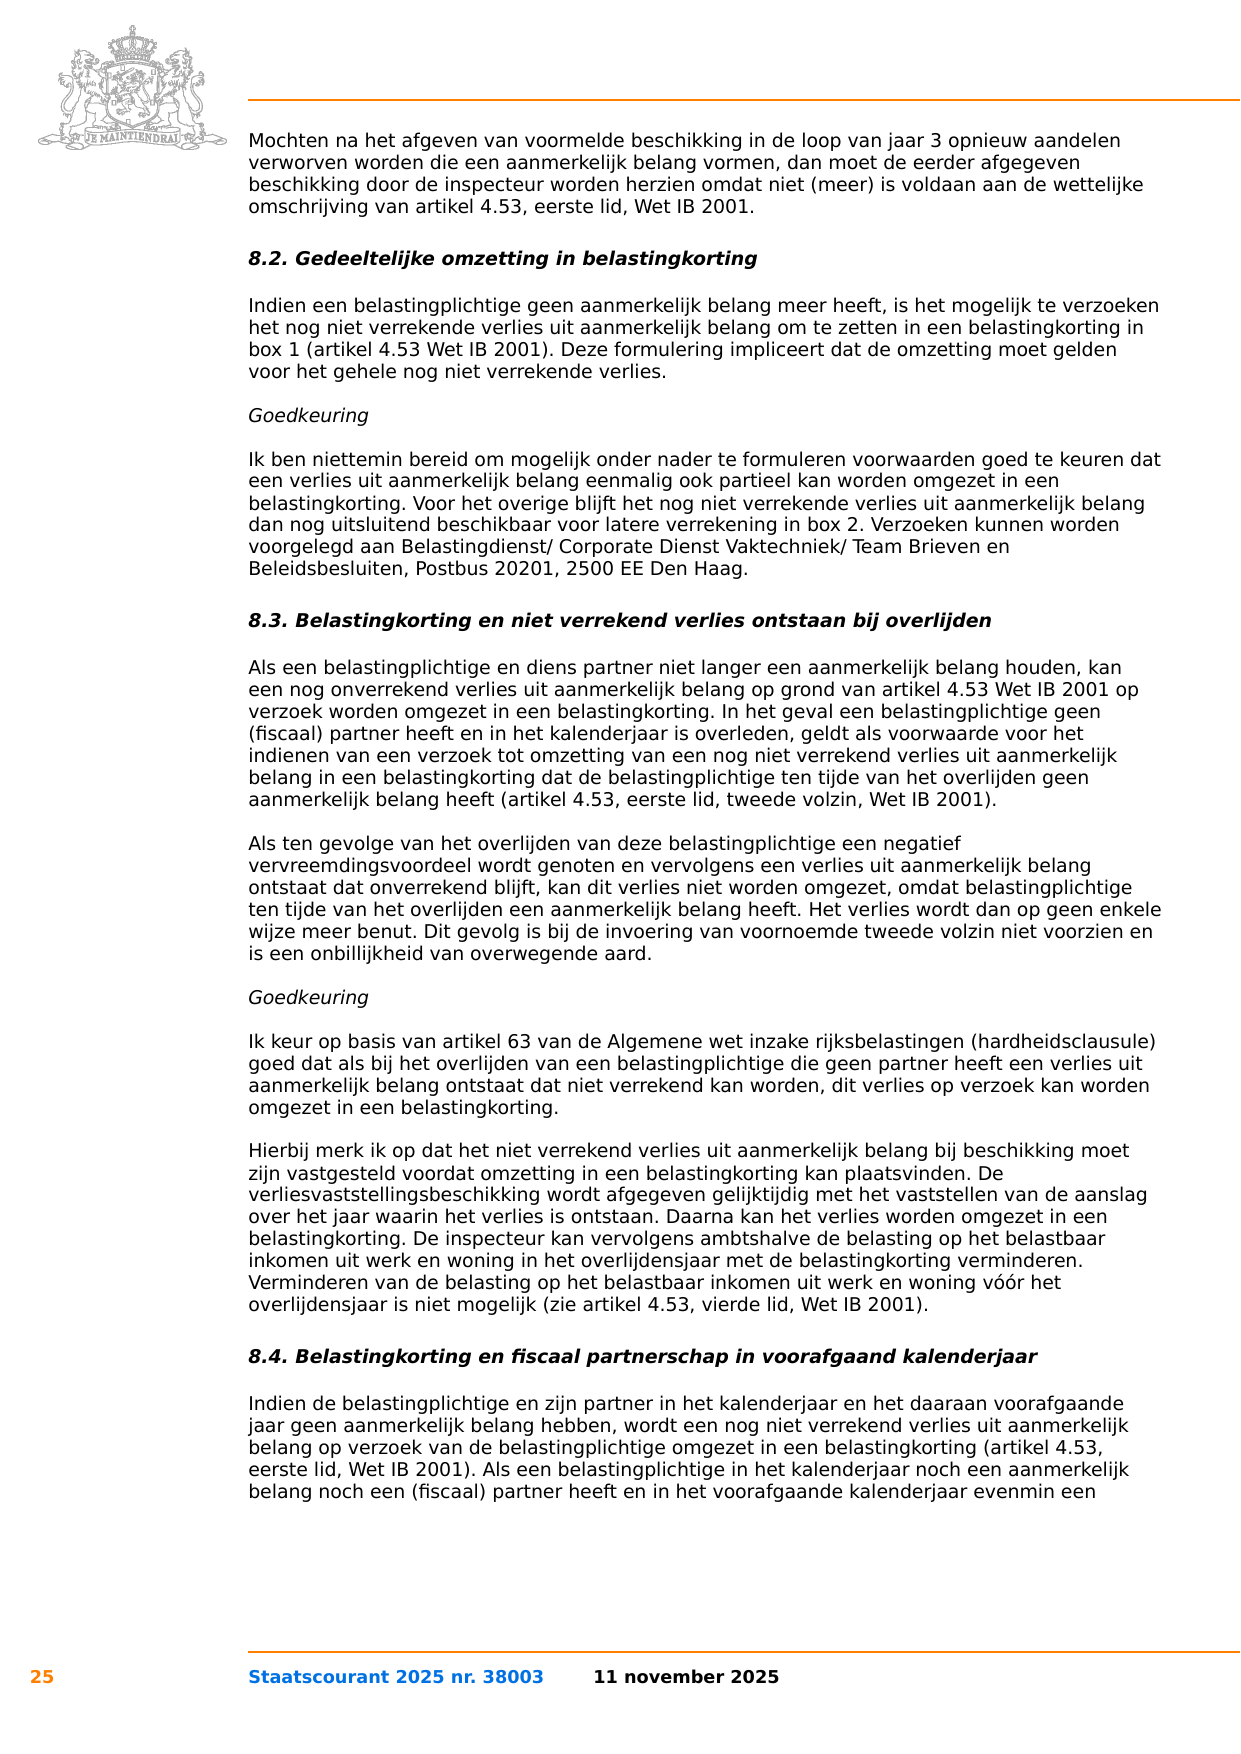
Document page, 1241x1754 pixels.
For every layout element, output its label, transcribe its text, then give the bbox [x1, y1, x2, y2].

subtitle 8.2. Gedeeltelijke omzetting in belastingkorting [248, 248, 1163, 270]
text Hierbij merk ik op dat het niet verrekend verlies uit aanmerkelijk belang bij beschikking moet zijn vastgesteld voordat omzetting in een belastingkorting kan plaatsvinden. De verliesvaststellingsbeschikking wordt afgegeven gelijktijdig met het vaststellen van de aanslag over het jaar waarin het verlies is ontstaan. Daarna kan het verlies worden omgezet in een belastingkorting. De inspecteur kan vervolgens ambtshalve de belasting op het belastbaar inkomen uit werk en woning in het overlijdensjaar met de belastingkorting verminderen. Verminderen van de belasting op het belastbaar inkomen uit werk en woning vóór het overlijdensjaar is niet mogelijk (zie artikel 4.53, vierde lid, Wet IB 2001). [248, 1140, 1163, 1316]
text Mochten na het afgeven van voormelde beschikking in de loop van jaar 3 opnieuw aandelen verworven worden die een aanmerkelijk belang vormen, dan moet de eerder afgegeven beschikking door de inspecteur worden herzien omdat niet (meer) is voldaan aan de wettelijke omschrijving van artikel 4.53, eerste lid, Wet IB 2001. [248, 130, 1163, 218]
subtitle Goedkeuring [248, 987, 1163, 1009]
subtitle 8.4. Belastingkorting en fiscaal partnerschap in voorafgaand kalenderjaar [248, 1346, 1163, 1368]
text Indien de belastingplichtige en zijn partner in het kalenderjaar en het daaraan voorafgaande jaar geen aanmerkelijk belang hebben, wordt een nog niet verrekend verlies uit aanmerkelijk belang op verzoek van de belastingplichtige omgezet in een belastingkorting (artikel 4.53, eerste lid, Wet IB 2001). Als een belastingplichtige in het kalenderjaar noch een aanmerkelijk belang noch een (fiscaal) partner heeft en in het voorafgaande kalenderjaar evenmin een [248, 1393, 1163, 1503]
text Indien een belastingplichtige geen aanmerkelijk belang meer heeft, is het mogelijk te verzoeken het nog niet verrekende verlies uit aanmerkelijk belang om te zetten in een belastingkorting in box 1 (artikel 4.53 Wet IB 2001). Deze formulering impliceert dat de omzetting moet gelden voor het gehele nog niet verrekende verlies. [248, 295, 1163, 383]
picture [38, 25, 227, 150]
text Ik ben niettemin bereid om mogelijk onder nader te formuleren voorwaarden goed te keuren dat een verlies uit aanmerkelijk belang eenmalig ook partieel kan worden omgezet in een belastingkorting. Voor het overige blijft het nog niet verrekende verlies uit aanmerkelijk belang dan nog uitsluitend beschikbaar voor latere verrekening in box 2. Verzoeken kunnen worden voorgelegd aan Belastingdienst/ Corporate Dienst Vaktechniek/ Team Brieven en Beleidsbesluiten, Postbus 20201, 2500 EE Den Haag. [248, 448, 1163, 580]
text Als ten gevolge van het overlijden van deze belastingplichtige een negatief vervreemdingsvoordeel wordt genoten en vervolgens een verlies uit aanmerkelijk belang ontstaat dat onverrekend blijft, kan dit verlies niet worden omgezet, omdat belastingplichtige ten tijde van het overlijden een aanmerkelijk belang heeft. Het verlies wordt dan op geen enkele wijze meer benut. Dit gevolg is bij de invoering van voornoemde tweede volzin niet voorzien en is een onbillijkheid van overwegende aard. [248, 833, 1163, 965]
subtitle Goedkeuring [248, 404, 1163, 427]
text Als een belastingplichtige en diens partner niet langer een aanmerkelijk belang houden, kan een nog onverrekend verlies uit aanmerkelijk belang op grond van artikel 4.53 Wet IB 2001 op verzoek worden omgezet in een belastingkorting. In het geval een belastingplichtige geen (fiscaal) partner heeft en in het kalenderjaar is overleden, geldt als voorwaarde voor het indienen van een verzoek tot omzetting van een nog niet verrekend verlies uit aanmerkelijk belang in een belastingkorting dat de belastingplichtige ten tijde van het overlijden geen aanmerkelijk belang heeft (artikel 4.53, eerste lid, tweede volzin, Wet IB 2001). [248, 657, 1163, 811]
text Ik keur op basis van artikel 63 van de Algemene wet inzake rijksbelastingen (hardheidsclausule) goed dat als bij het overlijden van een belastingplichtige die geen partner heeft een verlies uit aanmerkelijk belang ontstaat dat niet verrekend kan worden, dit verlies op verzoek kan worden omgezet in een belastingkorting. [248, 1031, 1163, 1118]
subtitle 8.3. Belastingkorting en niet verrekend verlies ontstaan bij overlijden [248, 610, 1163, 632]
